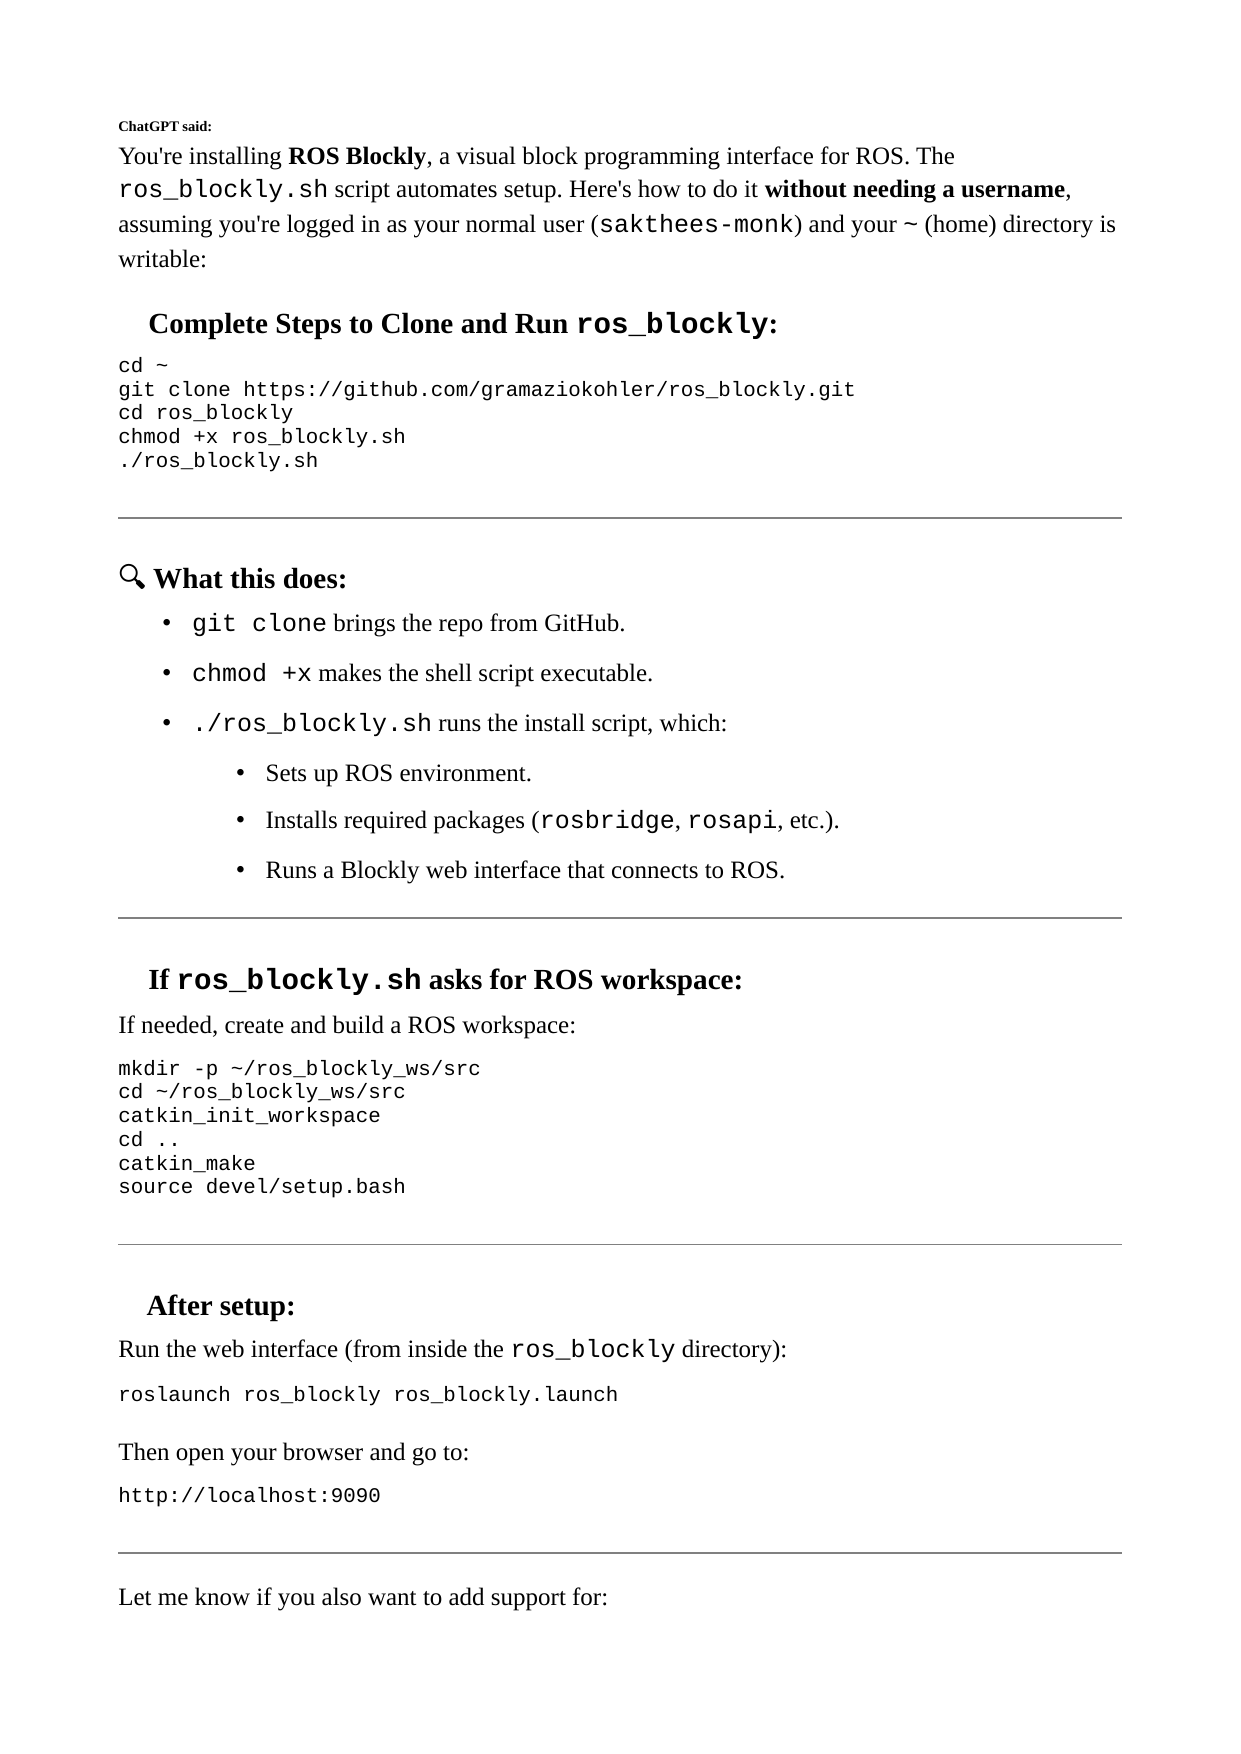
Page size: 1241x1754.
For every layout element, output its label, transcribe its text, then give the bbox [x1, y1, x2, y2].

text source devel/setup.bash [118, 1176, 1122, 1200]
text Run the web interface (from inside the ros_blockly directory): [118, 1334, 1122, 1365]
list Sets up ROS environment. [236, 758, 1122, 786]
text catkin_make [118, 1152, 1122, 1176]
text Then open your browser and go to: [118, 1437, 1122, 1466]
text git clone https://github.com/gramaziokohler/ros_blockly.git [118, 379, 1122, 402]
text mkdir -p ~/ros_blockly_ws/src [118, 1058, 1122, 1082]
text cd .. [118, 1129, 1122, 1152]
list Installs required packages (rosbridge, rosapi, etc.). [236, 805, 1122, 836]
list chmod +x makes the shell script executable. [162, 658, 1122, 688]
list ./ros_blockly.sh runs the install script, which: [162, 708, 1122, 738]
subtitle ChatGPT said: [118, 118, 1122, 135]
text You're installing ROS Blockly, a visual block programming interface for ROS. The ros_blockly.sh script automates setup. Here's how to do it without needing a username, assuming you're logged in as your normal user (sakthees-monk) and your ~ (home) directory is writable: [118, 141, 1122, 273]
text chmod +x ros_blockly.sh [118, 426, 1122, 450]
text ./ros_blockly.sh [118, 450, 1122, 473]
text roslaunch ros_blockly ros_blockly.launch [118, 1384, 1122, 1408]
text cd ~ [118, 355, 1122, 379]
subtitle 🔍 What this does: [118, 562, 1122, 595]
subtitle ✅ Complete Steps to Clone and Run ros_blockly: [118, 307, 1122, 343]
text Let me know if you also want to add support for: [118, 1582, 1122, 1611]
subtitle 🔄 If ros_blockly.sh asks for ROS workspace: [118, 962, 1122, 998]
text cd ~/ros_blockly_ws/src [118, 1082, 1122, 1105]
text catkin_init_workspace [118, 1105, 1122, 1129]
list Runs a Blockly web interface that connects to ROS. [236, 855, 1122, 884]
text cd ros_blockly [118, 402, 1122, 426]
list git clone brings the repo from GitHub. [162, 608, 1122, 638]
subtitle 🌐 After setup: [118, 1288, 1122, 1322]
text If needed, create and build a ROS workspace: [118, 1010, 1122, 1039]
text http://localhost:9090 [118, 1485, 1122, 1508]
